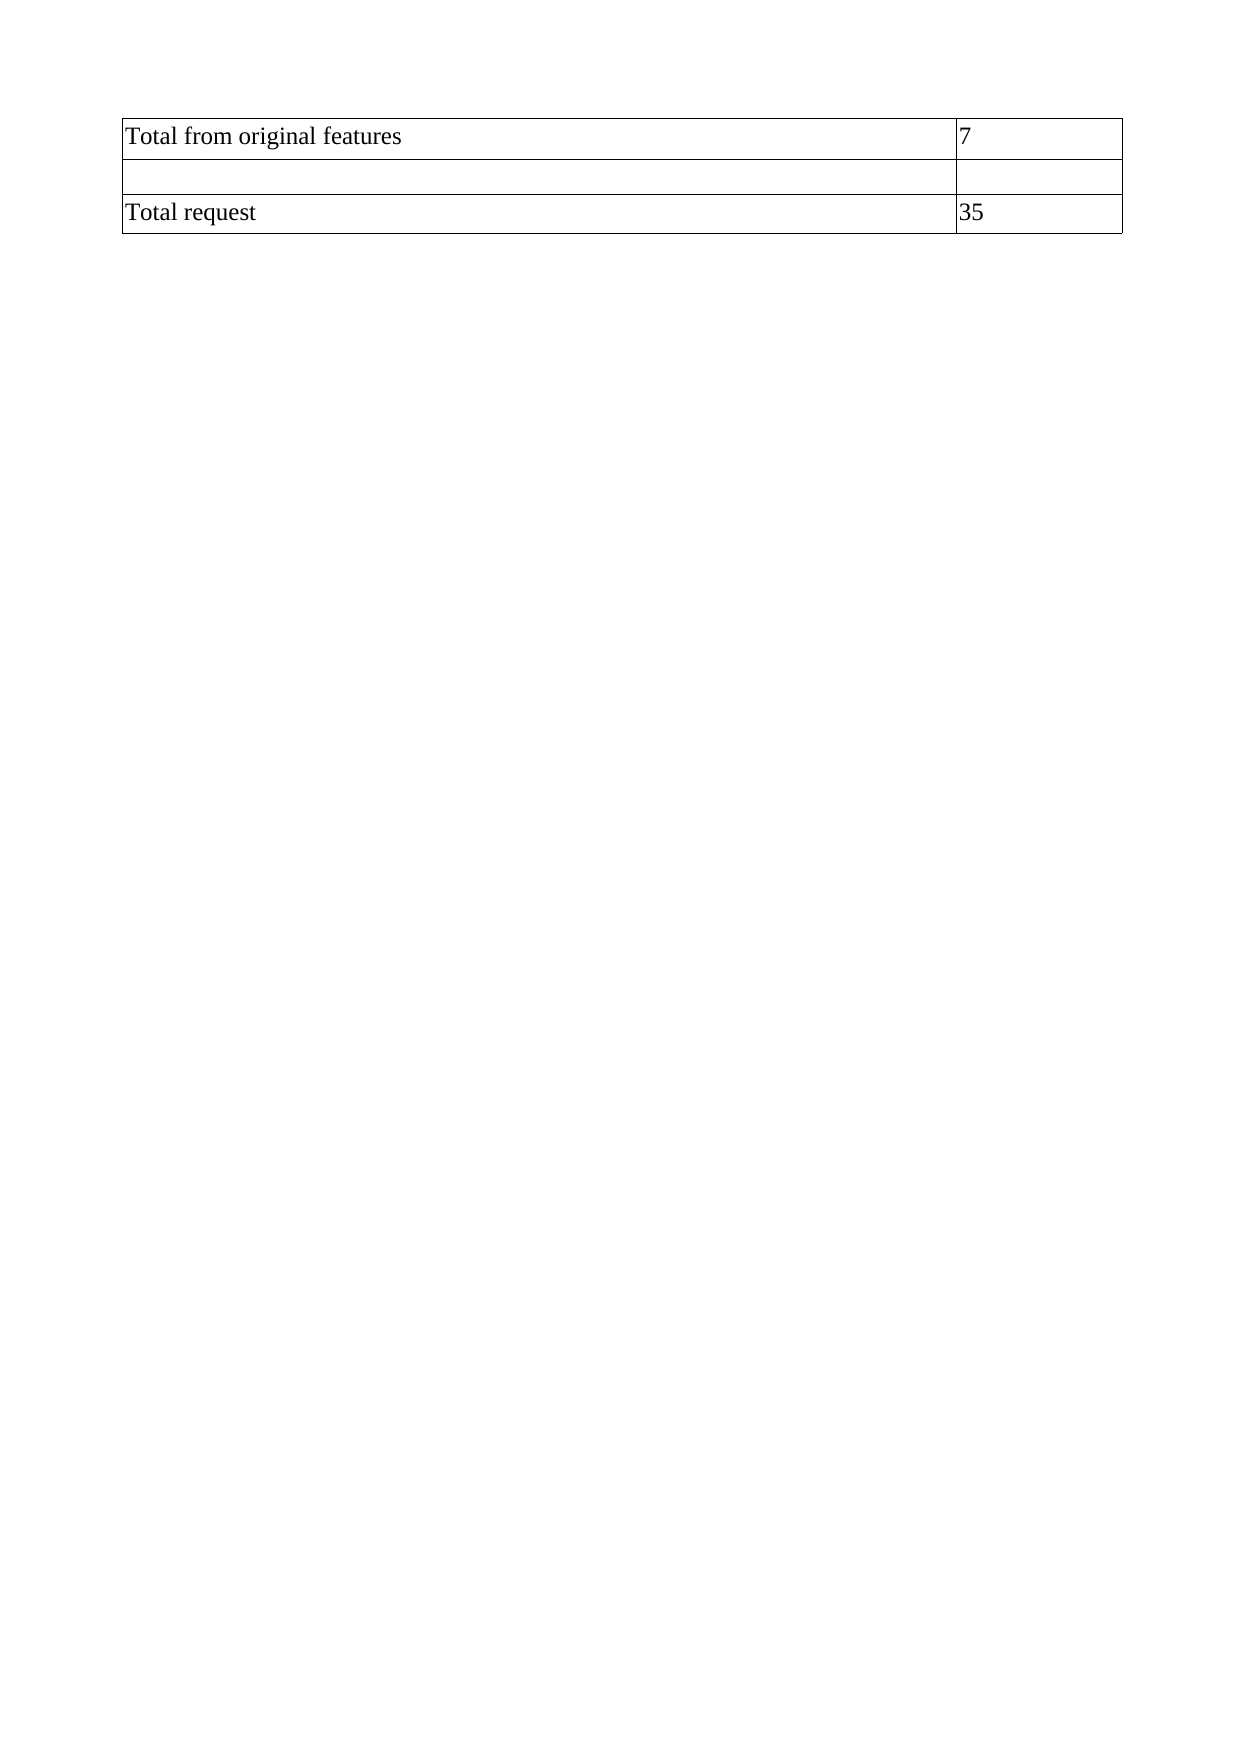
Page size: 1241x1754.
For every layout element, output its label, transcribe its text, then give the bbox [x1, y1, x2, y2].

table_cell 35 [957, 195, 1122, 233]
table_cell [123, 160, 956, 193]
table_cell 7 [957, 119, 1122, 159]
table_cell [957, 160, 1122, 193]
table_cell Total from original features [123, 119, 956, 159]
table_cell Total request [123, 195, 956, 233]
